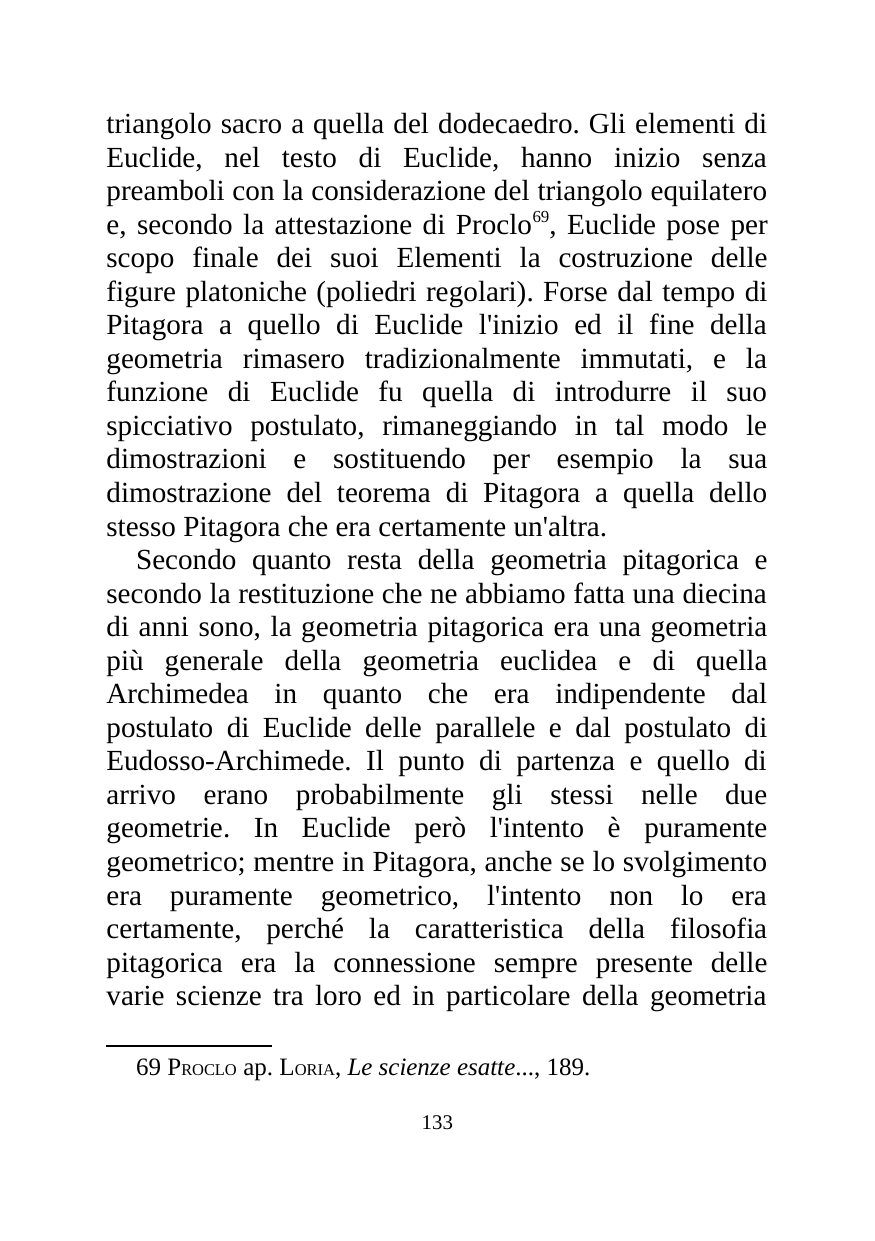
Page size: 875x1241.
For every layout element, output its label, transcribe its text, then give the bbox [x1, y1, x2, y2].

text Secondo quanto resta della geometria pitagorica e secondo la restituzione che ne abbiamo fatta una diecina di anni sono, la geometria pitagorica era una geometria più generale della geometria euclidea e di quella Archimedea in quanto che era indipendente dal postulato di Euclide delle parallele e dal postulato di Eudosso-Archimede. Il punto di partenza e quello di arrivo erano probabilmente gli stessi nelle due geometrie. In Euclide però l'intento è puramente geometrico; mentre in Pitagora, anche se lo svolgimento era puramente geometrico, l'intento non lo era certamente, perché la caratteristica della filosofia pitagorica era la connessione sempre presente delle varie scienze tra loro ed in particolare della geometria [106, 542, 768, 1012]
text Proclo ap. Loria, Le scienze esatte..., 189. [106, 1052, 768, 1080]
text triangolo sacro a quella del dodecaedro. Gli elementi di Euclide, nel testo di Euclide, hanno inizio senza preamboli con la considerazione del triangolo equilatero e, secondo la attestazione di Proclo, Euclide pose per scopo finale dei suoi Elementi la costruzione delle figure platoniche (poliedri regolari). Forse dal tempo di Pitagora a quello di Euclide l'inizio ed il fine della geometria rimasero tradizionalmente immutati, e la funzione di Euclide fu quella di introdurre il suo spicciativo postulato, rimaneggiando in tal modo le dimostrazioni e sostituendo per esempio la sua dimostrazione del teorema di Pitagora a quella dello stesso Pitagora che era certamente un'altra. [106, 106, 768, 542]
